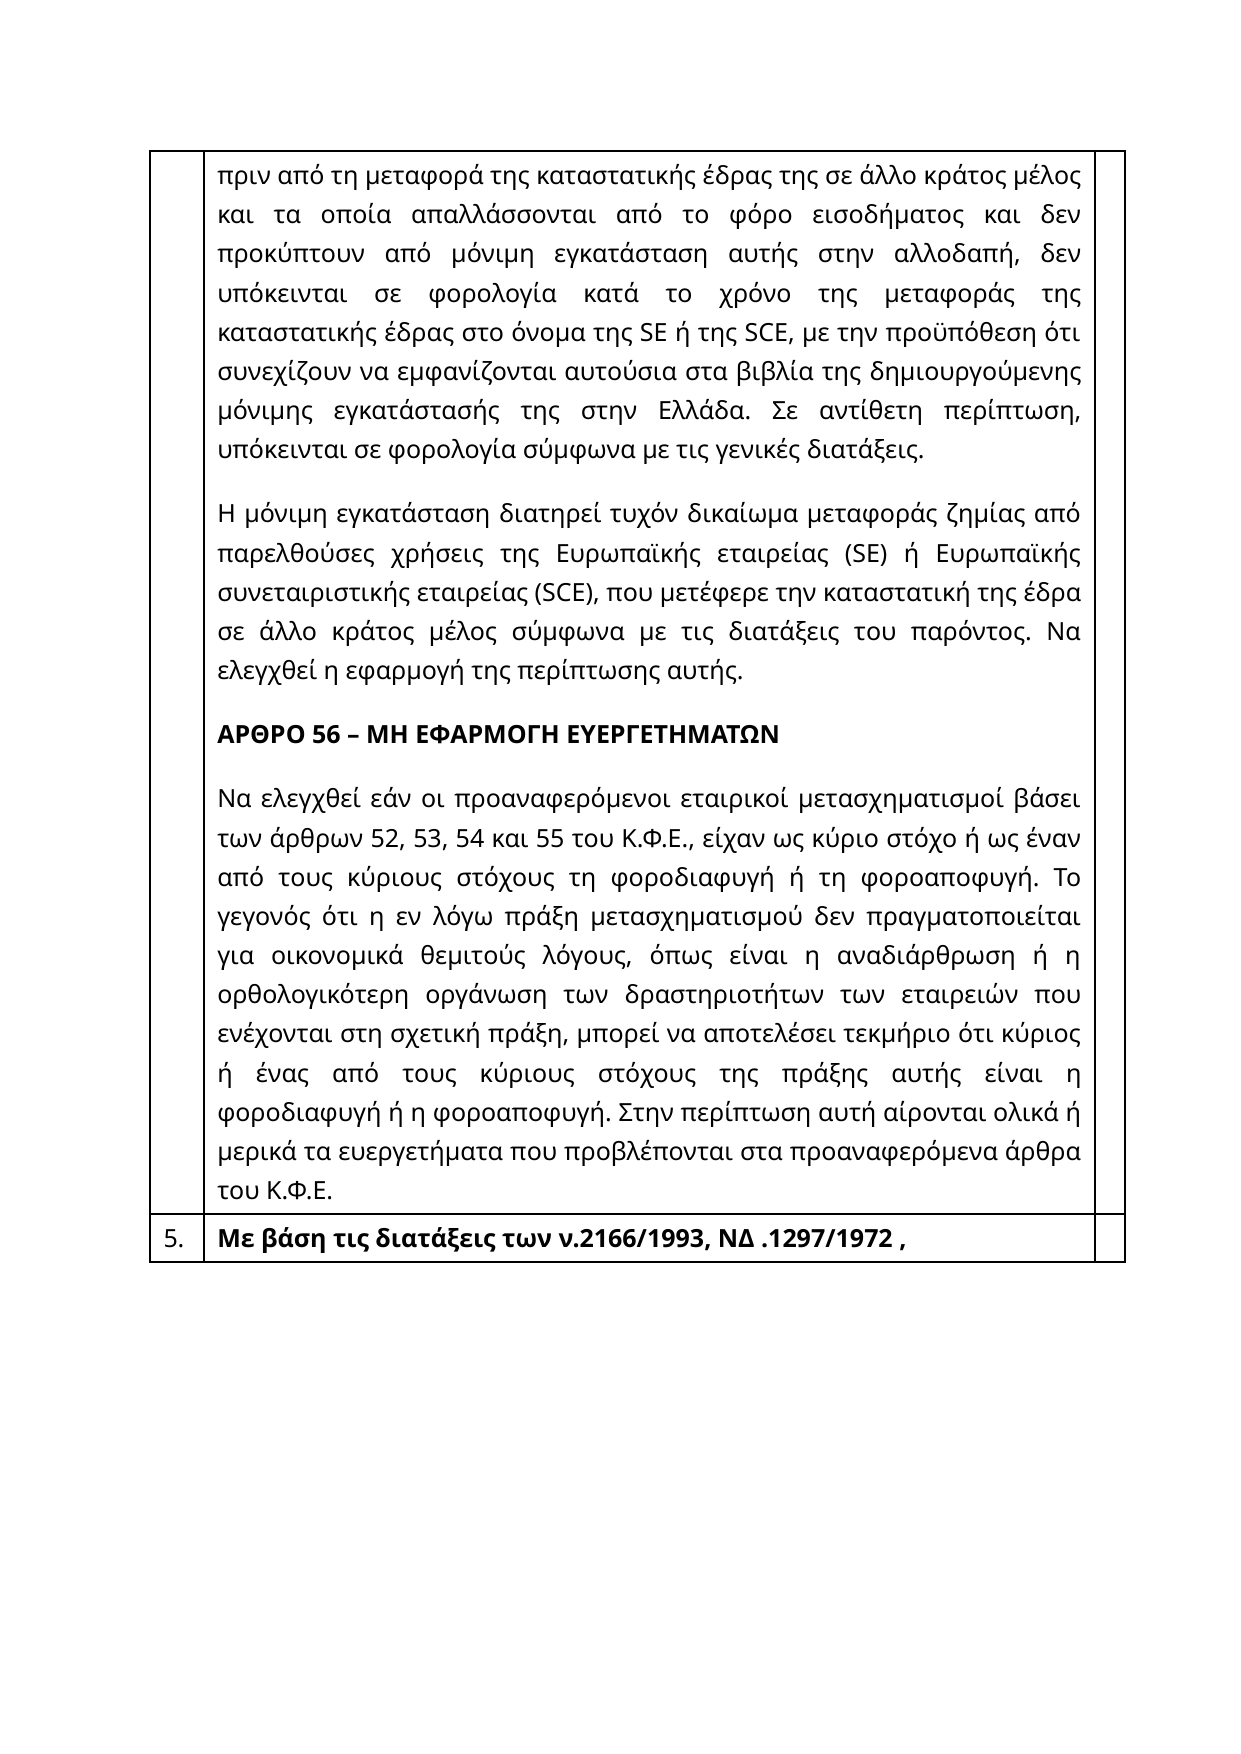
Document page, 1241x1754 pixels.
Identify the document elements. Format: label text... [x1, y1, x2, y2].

table_header [1096, 152, 1124, 1213]
table_cell 5. [151, 1215, 203, 1261]
table_cell [1096, 1215, 1124, 1261]
table_header πριν από τη μεταφορά της καταστατικής έδρας της σε άλλο κράτος μέλος και τα οποία απαλλάσσονται από το φόρο εισοδήματος και δεν προκύπτουν από μόνιμη εγκατάσταση αυτής στην αλλοδαπή, δεν υπόκεινται σε φορολογία κατά το χρόνο της μεταφοράς της καταστατικής έδρας στο όνομα της SE ή της SCE, με την προϋπόθεση ότι συνεχίζουν να εμφανίζονται αυτούσια στα βιβλία της δημιουργούμενης μόνιμης εγκατάστασής της στην Ελλάδα. Σε αντίθετη περίπτωση, υπόκεινται σε φορολογία σύμφωνα με τις γενικές διατάξεις. Η μόνιμη εγκατάσταση διατηρεί τυχόν δικαίωμα μεταφοράς ζημίας από παρελθούσες χρήσεις της Ευρωπαϊκής εταιρείας (SE) ή Ευρωπαϊκής συνεταιριστικής εταιρείας (SCE), που μετέφερε την καταστατική της έδρα σε άλλο κράτος μέλος σύμφωνα με τις διατάξεις του παρόντος. Να ελεγχθεί η εφαρμογή της περίπτωσης αυτής. ΑΡΘΡΟ 56 – ΜΗ ΕΦΑΡΜΟΓΗ ΕΥΕΡΓΕΤΗΜΑΤΩΝ Να ελεγχθεί εάν οι προαναφερόμενοι εταιρικοί μετασχηματισμοί βάσει των άρθρων 52, 53, 54 και 55 του Κ.Φ.Ε., είχαν ως κύριο στόχο ή ως έναν από τους κύριους στόχους τη φοροδιαφυγή ή τη φοροαποφυγή. Το γεγονός ότι η εν λόγω πράξη μετασχηματισμού δεν πραγματοποιείται για οικονομικά θεμιτούς λόγους, όπως είναι η αναδιάρθρωση ή η ορθολογικότερη οργάνωση των δραστηριοτήτων των εταιρειών που ενέχονται στη σχετική πράξη, μπορεί να αποτελέσει τεκμήριο ότι κύριος ή ένας από τους κύριους στόχους της πράξης αυτής είναι η φοροδιαφυγή ή η φοροαποφυγή. Στην περίπτωση αυτή αίρονται ολικά ή μερικά τα ευεργετήματα που προβλέπονται στα προαναφερόμενα άρθρα του Κ.Φ.Ε. [205, 152, 1094, 1213]
table_cell Mε βάση τις διατάξεις των ν.2166/1993, ΝΔ .1297/1972 , [205, 1215, 1094, 1261]
table_header [151, 152, 203, 1213]
